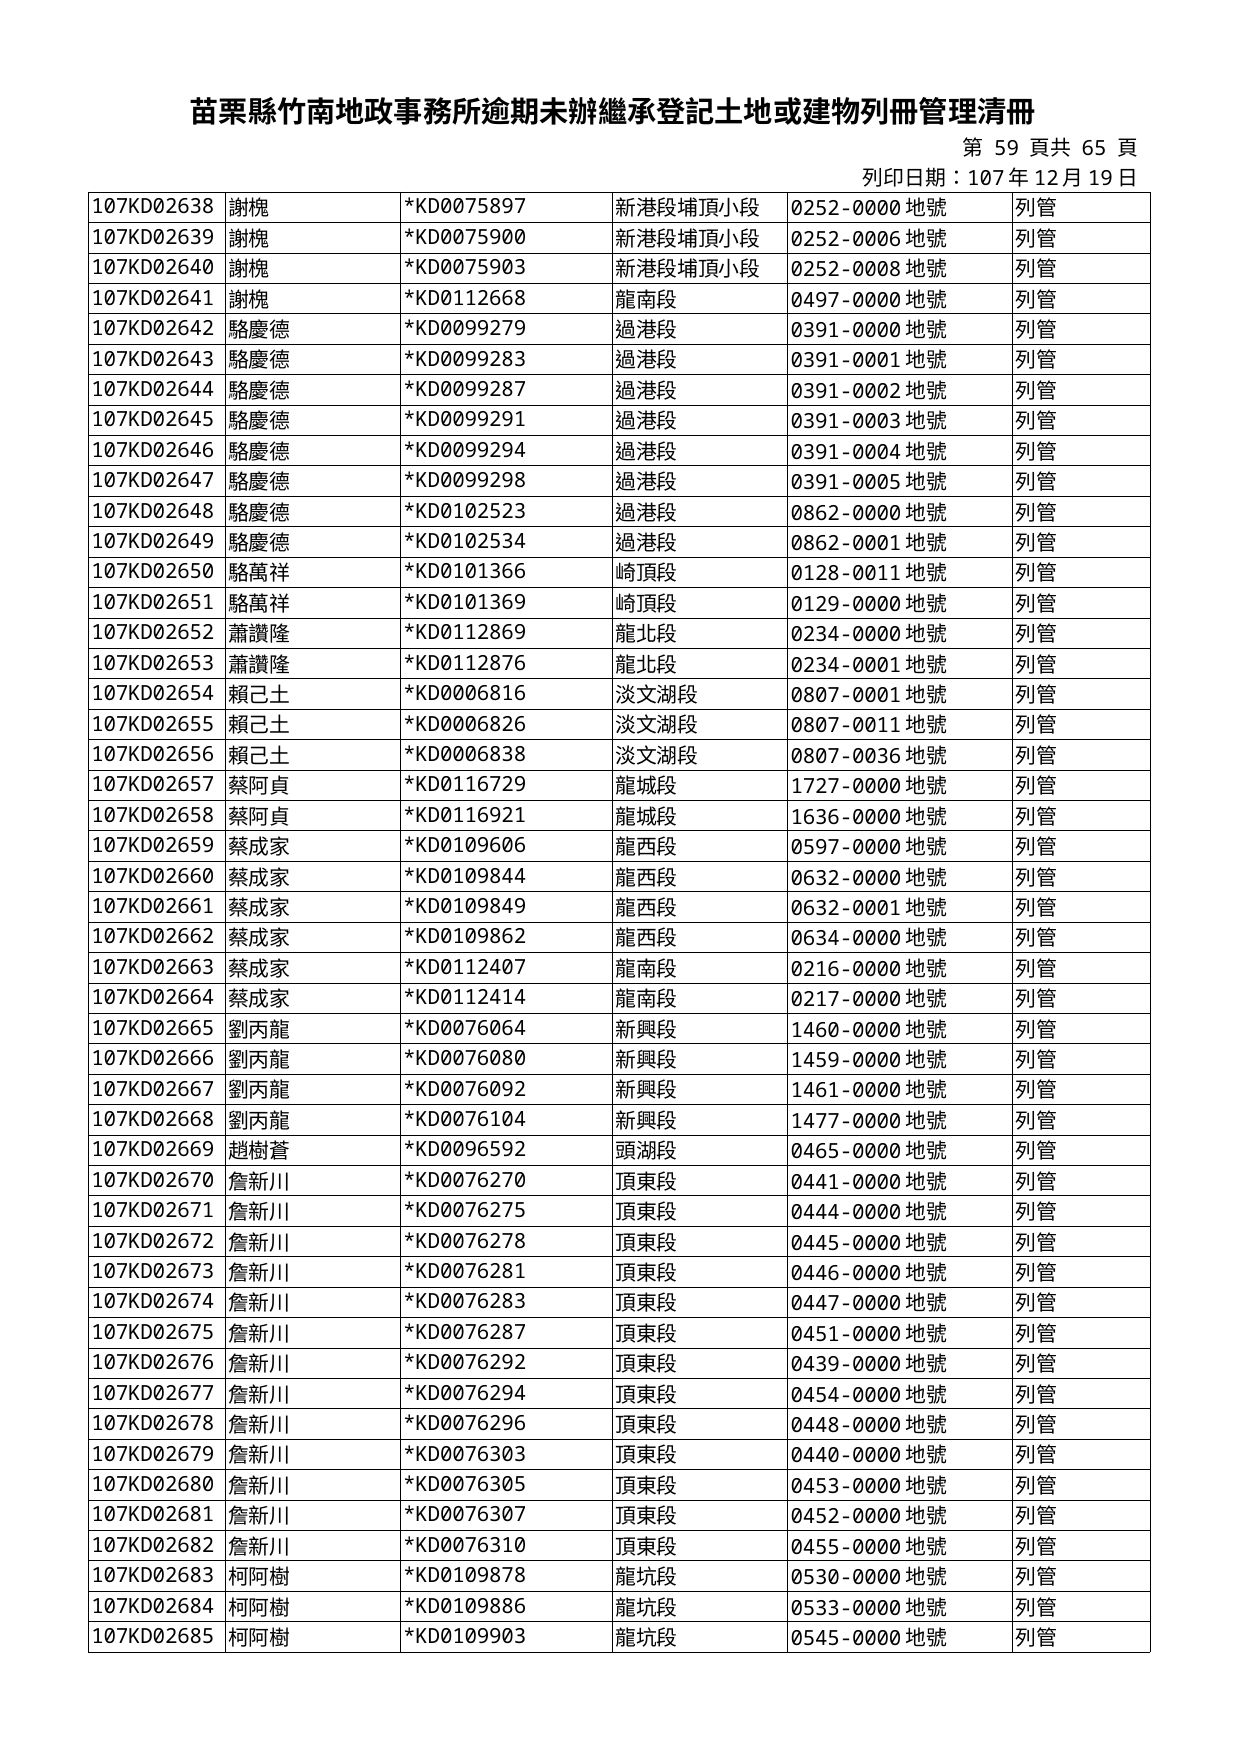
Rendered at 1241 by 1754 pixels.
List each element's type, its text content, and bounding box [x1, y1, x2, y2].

table_cell 列管 [1013, 1409, 1150, 1439]
table_cell 蔡成家 [226, 892, 400, 922]
table_cell 107KD02642 [89, 314, 225, 344]
table_cell 107KD02684 [89, 1592, 225, 1621]
table_cell 駱慶德 [226, 497, 400, 526]
table_cell 龍坑段 [613, 1622, 787, 1652]
table_cell 107KD02665 [89, 1014, 225, 1043]
table_cell 0452-0000地號 [788, 1501, 1012, 1530]
table_cell *KD0109903 [401, 1622, 612, 1652]
table_cell 蕭讚隆 [226, 649, 400, 678]
table_cell 頂東段 [613, 1440, 787, 1469]
table_cell *KD0076296 [401, 1409, 612, 1439]
table_cell 列管 [1013, 1470, 1150, 1499]
table_cell *KD0116729 [401, 771, 612, 800]
table_cell 過港段 [613, 497, 787, 526]
table_cell 列管 [1013, 1531, 1150, 1560]
table_cell 龍西段 [613, 923, 787, 952]
table_cell 107KD02670 [89, 1166, 225, 1195]
table_cell 謝槐 [226, 193, 400, 222]
table_cell 0807-0011地號 [788, 710, 1012, 739]
table_cell *KD0076307 [401, 1501, 612, 1530]
table_cell 詹新川 [226, 1227, 400, 1256]
table_cell 蔡成家 [226, 862, 400, 891]
table_cell 頂東段 [613, 1349, 787, 1378]
table_cell 過港段 [613, 345, 787, 374]
table_cell *KD0076104 [401, 1105, 612, 1134]
table_cell 107KD02660 [89, 862, 225, 891]
table_cell *KD0099294 [401, 436, 612, 465]
table_cell 0632-0001地號 [788, 892, 1012, 922]
table_cell 列管 [1013, 1379, 1150, 1408]
table_cell 列管 [1013, 1318, 1150, 1347]
table_cell 蔡成家 [226, 953, 400, 982]
table_cell *KD0109844 [401, 862, 612, 891]
table_cell 趙樹蒼 [226, 1136, 400, 1165]
table_cell 列管 [1013, 1561, 1150, 1591]
table_cell *KD0076281 [401, 1257, 612, 1287]
table_cell *KD0102534 [401, 527, 612, 557]
table_cell *KD0076283 [401, 1288, 612, 1317]
table_cell 蔡成家 [226, 923, 400, 952]
table_cell 列管 [1013, 679, 1150, 709]
table_cell 過港段 [613, 466, 787, 496]
table_cell 0597-0000地號 [788, 831, 1012, 861]
table_cell 0234-0000地號 [788, 619, 1012, 648]
table_cell *KD0099279 [401, 314, 612, 344]
table_cell 列管 [1013, 588, 1150, 617]
table_cell 0454-0000地號 [788, 1379, 1012, 1408]
table_cell 崎頂段 [613, 558, 787, 587]
table_cell 0391-0003地號 [788, 406, 1012, 435]
table_cell *KD0076278 [401, 1227, 612, 1256]
table_cell 列管 [1013, 1044, 1150, 1074]
table_cell *KD0099287 [401, 375, 612, 404]
table_cell *KD0076305 [401, 1470, 612, 1499]
table_cell 龍西段 [613, 831, 787, 861]
table_cell *KD0112407 [401, 953, 612, 982]
table_cell 列管 [1013, 953, 1150, 982]
table_cell 0252-0008地號 [788, 254, 1012, 283]
table_cell 謝槐 [226, 254, 400, 283]
table_cell 龍城段 [613, 771, 787, 800]
table_cell 過港段 [613, 527, 787, 557]
table_cell 107KD02676 [89, 1349, 225, 1378]
table_cell 列管 [1013, 649, 1150, 678]
table_cell 107KD02644 [89, 375, 225, 404]
table_cell *KD0109862 [401, 923, 612, 952]
table_cell 0252-0006地號 [788, 223, 1012, 252]
table_cell 列管 [1013, 314, 1150, 344]
table_cell 107KD02638 [89, 193, 225, 222]
table_cell 107KD02671 [89, 1196, 225, 1226]
table_cell 0444-0000地號 [788, 1196, 1012, 1226]
table_cell 107KD02679 [89, 1440, 225, 1469]
table_cell 龍南段 [613, 984, 787, 1013]
table_cell 列管 [1013, 1288, 1150, 1317]
table_cell *KD0099283 [401, 345, 612, 374]
table_cell 頂東段 [613, 1379, 787, 1408]
table_cell 0465-0000地號 [788, 1136, 1012, 1165]
table_cell 詹新川 [226, 1349, 400, 1378]
table_cell 0439-0000地號 [788, 1349, 1012, 1378]
table_cell 蔡阿貞 [226, 801, 400, 830]
table_cell *KD0076275 [401, 1196, 612, 1226]
table_cell 107KD02648 [89, 497, 225, 526]
table_cell 列管 [1013, 1622, 1150, 1652]
table_cell 0497-0000地號 [788, 284, 1012, 313]
table_cell 107KD02655 [89, 710, 225, 739]
table_cell *KD0101369 [401, 588, 612, 617]
table_cell *KD0112668 [401, 284, 612, 313]
table_cell *KD0109886 [401, 1592, 612, 1621]
table_cell 0216-0000地號 [788, 953, 1012, 982]
table_cell 107KD02643 [89, 345, 225, 374]
table_cell 蕭讚隆 [226, 619, 400, 648]
table_cell 0533-0000地號 [788, 1592, 1012, 1621]
table_cell 107KD02680 [89, 1470, 225, 1499]
table_cell 列管 [1013, 1349, 1150, 1378]
table_cell 劉丙龍 [226, 1105, 400, 1134]
table_cell 賴己土 [226, 710, 400, 739]
table_cell 列管 [1013, 345, 1150, 374]
table_cell 107KD02653 [89, 649, 225, 678]
table_cell 107KD02661 [89, 892, 225, 922]
table_cell 0545-0000地號 [788, 1622, 1012, 1652]
table_cell *KD0101366 [401, 558, 612, 587]
table_cell 列管 [1013, 862, 1150, 891]
table_cell 1461-0000地號 [788, 1075, 1012, 1104]
table_cell 詹新川 [226, 1257, 400, 1287]
table_cell 列管 [1013, 1196, 1150, 1226]
table_cell 謝槐 [226, 284, 400, 313]
table_cell 柯阿樹 [226, 1592, 400, 1621]
table_cell 頂東段 [613, 1470, 787, 1499]
table_cell 淡文湖段 [613, 740, 787, 769]
table_cell 107KD02682 [89, 1531, 225, 1560]
table_cell 列管 [1013, 254, 1150, 283]
table_cell 頭湖段 [613, 1136, 787, 1165]
table_cell *KD0076292 [401, 1349, 612, 1378]
table_cell 劉丙龍 [226, 1044, 400, 1074]
table_cell 107KD02666 [89, 1044, 225, 1074]
table_cell 新港段埔頂小段 [613, 223, 787, 252]
table_cell 詹新川 [226, 1166, 400, 1195]
table_cell 107KD02652 [89, 619, 225, 648]
table_cell 列管 [1013, 466, 1150, 496]
table_cell 107KD02669 [89, 1136, 225, 1165]
table_cell 107KD02639 [89, 223, 225, 252]
table_cell 列管 [1013, 984, 1150, 1013]
table_cell 賴己土 [226, 740, 400, 769]
table_cell 107KD02649 [89, 527, 225, 557]
table_cell 列管 [1013, 1257, 1150, 1287]
table_cell 0128-0011地號 [788, 558, 1012, 587]
table_cell 駱慶德 [226, 436, 400, 465]
table_cell 龍西段 [613, 892, 787, 922]
table_cell 頂東段 [613, 1166, 787, 1195]
table_cell 蔡成家 [226, 984, 400, 1013]
table_cell 過港段 [613, 375, 787, 404]
table_cell *KD0076064 [401, 1014, 612, 1043]
table_cell 107KD02673 [89, 1257, 225, 1287]
table_cell 駱慶德 [226, 406, 400, 435]
table_cell 107KD02667 [89, 1075, 225, 1104]
table_cell 0455-0000地號 [788, 1531, 1012, 1560]
table_cell 龍坑段 [613, 1592, 787, 1621]
table_cell 107KD02662 [89, 923, 225, 952]
table_cell *KD0109849 [401, 892, 612, 922]
table_cell 駱慶德 [226, 314, 400, 344]
table_cell 列管 [1013, 527, 1150, 557]
table_cell 列管 [1013, 831, 1150, 861]
table_cell 1477-0000地號 [788, 1105, 1012, 1134]
table_cell 0391-0005地號 [788, 466, 1012, 496]
table_cell *KD0075900 [401, 223, 612, 252]
table_cell 詹新川 [226, 1196, 400, 1226]
table_cell 蔡成家 [226, 831, 400, 861]
table_cell *KD0099291 [401, 406, 612, 435]
table_cell 0862-0001地號 [788, 527, 1012, 557]
table_cell 107KD02685 [89, 1622, 225, 1652]
table_cell 0632-0000地號 [788, 862, 1012, 891]
table_cell 0391-0000地號 [788, 314, 1012, 344]
table_cell 蔡阿貞 [226, 771, 400, 800]
table_cell 詹新川 [226, 1501, 400, 1530]
table_cell 詹新川 [226, 1531, 400, 1560]
table_cell 列管 [1013, 1136, 1150, 1165]
table_cell 107KD02640 [89, 254, 225, 283]
table_cell 列管 [1013, 1075, 1150, 1104]
table_cell *KD0076303 [401, 1440, 612, 1469]
table_cell 頂東段 [613, 1257, 787, 1287]
table_cell 0530-0000地號 [788, 1561, 1012, 1591]
table_cell *KD0006838 [401, 740, 612, 769]
table_cell 107KD02658 [89, 801, 225, 830]
table_cell 1727-0000地號 [788, 771, 1012, 800]
table_cell 107KD02681 [89, 1501, 225, 1530]
table_cell 駱慶德 [226, 466, 400, 496]
table_cell 謝槐 [226, 223, 400, 252]
table_cell 1460-0000地號 [788, 1014, 1012, 1043]
table_cell 柯阿樹 [226, 1622, 400, 1652]
table_cell 107KD02675 [89, 1318, 225, 1347]
table_cell 107KD02677 [89, 1379, 225, 1408]
table_cell 過港段 [613, 314, 787, 344]
table_cell 詹新川 [226, 1288, 400, 1317]
table_cell 龍南段 [613, 284, 787, 313]
table_cell *KD0075903 [401, 254, 612, 283]
table_cell 龍坑段 [613, 1561, 787, 1591]
table_cell *KD0099298 [401, 466, 612, 496]
table_cell 107KD02646 [89, 436, 225, 465]
table_cell 列管 [1013, 497, 1150, 526]
table_cell 107KD02656 [89, 740, 225, 769]
table_cell 列管 [1013, 406, 1150, 435]
table_cell 龍北段 [613, 619, 787, 648]
table_cell 107KD02678 [89, 1409, 225, 1439]
table_cell 0441-0000地號 [788, 1166, 1012, 1195]
table_cell *KD0076287 [401, 1318, 612, 1347]
table_cell 頂東段 [613, 1318, 787, 1347]
table_cell 列管 [1013, 436, 1150, 465]
table_cell 107KD02647 [89, 466, 225, 496]
table_cell *KD0112876 [401, 649, 612, 678]
table_cell 列管 [1013, 223, 1150, 252]
table_cell 107KD02672 [89, 1227, 225, 1256]
table_cell 列管 [1013, 284, 1150, 313]
table_cell 列管 [1013, 1227, 1150, 1256]
table_cell 新興段 [613, 1044, 787, 1074]
table_cell 列管 [1013, 1166, 1150, 1195]
table_cell 列管 [1013, 619, 1150, 648]
table_cell 過港段 [613, 436, 787, 465]
table_cell 列管 [1013, 771, 1150, 800]
table_cell *KD0109606 [401, 831, 612, 861]
table_cell *KD0006826 [401, 710, 612, 739]
table_cell 107KD02664 [89, 984, 225, 1013]
table_cell 0447-0000地號 [788, 1288, 1012, 1317]
table_cell 0862-0000地號 [788, 497, 1012, 526]
table_cell 劉丙龍 [226, 1075, 400, 1104]
table_cell 駱慶德 [226, 527, 400, 557]
table_cell 頂東段 [613, 1288, 787, 1317]
table_cell 0446-0000地號 [788, 1257, 1012, 1287]
table_cell 0453-0000地號 [788, 1470, 1012, 1499]
table_cell *KD0006816 [401, 679, 612, 709]
table_cell 駱萬祥 [226, 558, 400, 587]
table_cell *KD0112869 [401, 619, 612, 648]
table_cell 107KD02657 [89, 771, 225, 800]
table_cell 0445-0000地號 [788, 1227, 1012, 1256]
table_cell 列管 [1013, 1501, 1150, 1530]
table_cell 107KD02674 [89, 1288, 225, 1317]
table_cell *KD0075897 [401, 193, 612, 222]
table_cell 0217-0000地號 [788, 984, 1012, 1013]
table_cell 崎頂段 [613, 588, 787, 617]
table_cell 賴己土 [226, 679, 400, 709]
table_cell *KD0096592 [401, 1136, 612, 1165]
table_cell 淡文湖段 [613, 710, 787, 739]
table_cell *KD0076294 [401, 1379, 612, 1408]
table_cell 頂東段 [613, 1227, 787, 1256]
table_cell 頂東段 [613, 1196, 787, 1226]
table_cell 0391-0001地號 [788, 345, 1012, 374]
table_cell 列管 [1013, 193, 1150, 222]
table_cell *KD0076270 [401, 1166, 612, 1195]
table_cell 1636-0000地號 [788, 801, 1012, 830]
table_cell 龍北段 [613, 649, 787, 678]
table_cell 龍西段 [613, 862, 787, 891]
table_cell 列管 [1013, 740, 1150, 769]
table_cell *KD0109878 [401, 1561, 612, 1591]
table_cell 列管 [1013, 923, 1150, 952]
table_cell 詹新川 [226, 1409, 400, 1439]
table_cell 劉丙龍 [226, 1014, 400, 1043]
table_cell 龍南段 [613, 953, 787, 982]
table_cell 過港段 [613, 406, 787, 435]
table_cell 列管 [1013, 558, 1150, 587]
table_cell *KD0076080 [401, 1044, 612, 1074]
table_cell 詹新川 [226, 1470, 400, 1499]
table_cell 0807-0001地號 [788, 679, 1012, 709]
table_cell 0634-0000地號 [788, 923, 1012, 952]
table_cell 列管 [1013, 710, 1150, 739]
table_cell 列管 [1013, 375, 1150, 404]
table_cell 詹新川 [226, 1379, 400, 1408]
table_cell 0391-0002地號 [788, 375, 1012, 404]
table_cell *KD0076310 [401, 1531, 612, 1560]
table_cell 107KD02651 [89, 588, 225, 617]
table_cell 0451-0000地號 [788, 1318, 1012, 1347]
table_cell 107KD02645 [89, 406, 225, 435]
table_cell 0234-0001地號 [788, 649, 1012, 678]
table_cell 107KD02650 [89, 558, 225, 587]
table_cell 列管 [1013, 801, 1150, 830]
table_cell 1459-0000地號 [788, 1044, 1012, 1074]
table_cell 駱慶德 [226, 375, 400, 404]
table_cell *KD0112414 [401, 984, 612, 1013]
table_cell 駱慶德 [226, 345, 400, 374]
table_cell 新港段埔頂小段 [613, 254, 787, 283]
table_cell 列管 [1013, 1440, 1150, 1469]
table_cell 駱萬祥 [226, 588, 400, 617]
table_cell 詹新川 [226, 1318, 400, 1347]
table_cell 0129-0000地號 [788, 588, 1012, 617]
table_cell 0391-0004地號 [788, 436, 1012, 465]
table_cell 列管 [1013, 1592, 1150, 1621]
table_cell 0807-0036地號 [788, 740, 1012, 769]
table_cell 107KD02659 [89, 831, 225, 861]
table_cell 新興段 [613, 1075, 787, 1104]
table_cell 頂東段 [613, 1501, 787, 1530]
table_cell *KD0102523 [401, 497, 612, 526]
table_cell 列管 [1013, 1014, 1150, 1043]
table_cell 列管 [1013, 892, 1150, 922]
table_cell 107KD02641 [89, 284, 225, 313]
table_cell 107KD02668 [89, 1105, 225, 1134]
table_cell 107KD02683 [89, 1561, 225, 1591]
table_cell 0440-0000地號 [788, 1440, 1012, 1469]
table_cell 淡文湖段 [613, 679, 787, 709]
table_cell *KD0076092 [401, 1075, 612, 1104]
table_cell *KD0116921 [401, 801, 612, 830]
table_cell 龍城段 [613, 801, 787, 830]
table_cell 107KD02654 [89, 679, 225, 709]
table_cell 柯阿樹 [226, 1561, 400, 1591]
table_cell 107KD02663 [89, 953, 225, 982]
table_cell 列管 [1013, 1105, 1150, 1134]
table_cell 0448-0000地號 [788, 1409, 1012, 1439]
table_cell 詹新川 [226, 1440, 400, 1469]
table_cell 0252-0000地號 [788, 193, 1012, 222]
table_cell 新興段 [613, 1014, 787, 1043]
table_cell 新興段 [613, 1105, 787, 1134]
table_cell 頂東段 [613, 1409, 787, 1439]
table_cell 頂東段 [613, 1531, 787, 1560]
table_cell 新港段埔頂小段 [613, 193, 787, 222]
